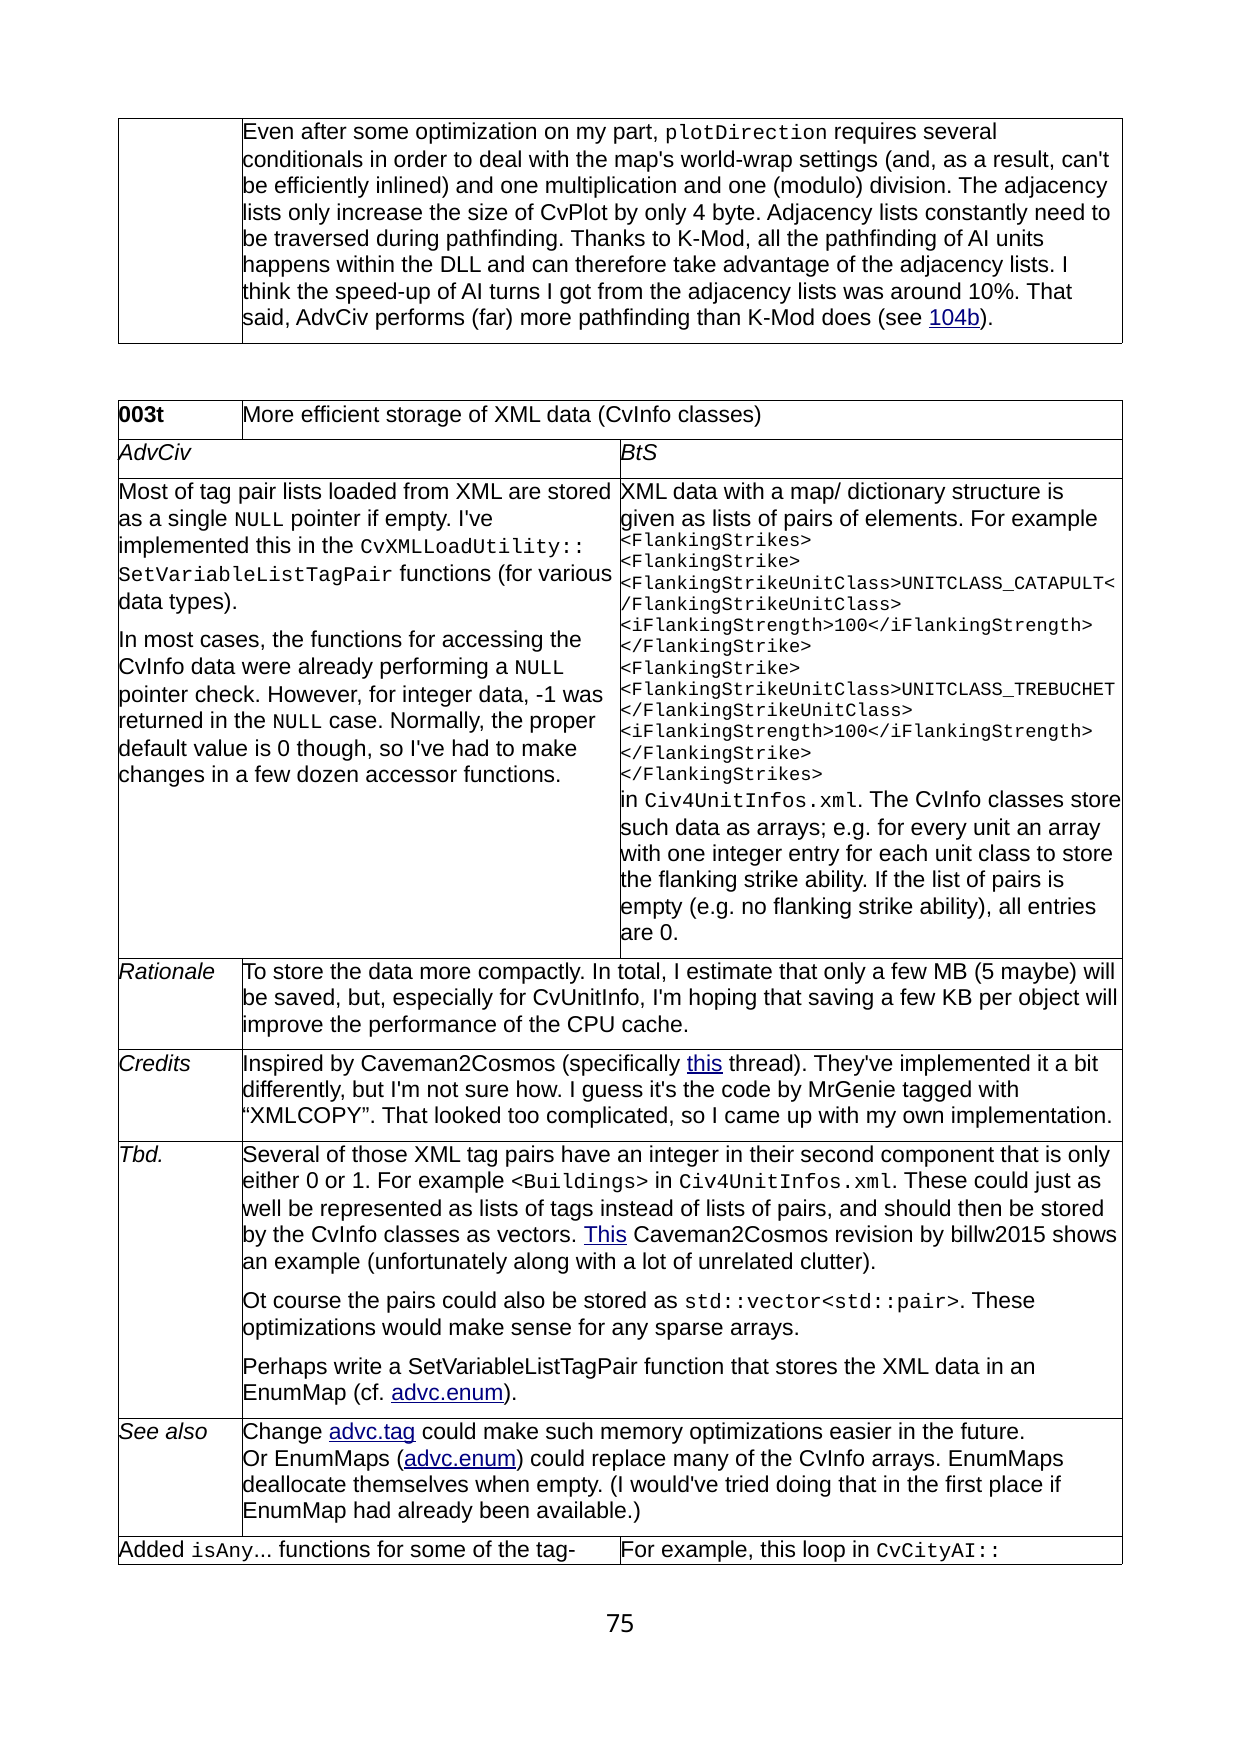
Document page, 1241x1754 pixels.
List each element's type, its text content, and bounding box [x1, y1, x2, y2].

table_cell For example, this loop in CvCityAI:: [621, 1537, 1122, 1564]
table_cell Several of those XML tag pairs have an integer in their second component that is only either 0 or 1. For example <Buildings> in Civ4UnitInfos.xml. These could just as well be represented as lists of tags instead of lists of pairs, and should then be stored by the CvInfo classes as vectors. This Caveman2Cosmos revision by billw2015 shows an example (unfortunately along with a lot of unrelated clutter). Ot course the pairs could also be stored as std::vector<std::pair>. These optimizations would make sense for any sparse arrays. Perhaps write a SetVariableListTagPair function that stores the XML data in an EnumMap (cf. advc.enum). [243, 1142, 1122, 1418]
table_cell Tbd. [119, 1142, 242, 1418]
table_cell AdvCiv [119, 440, 620, 478]
table_cell Inspired by Caveman2Cosmos (specifically this thread). They've implemented it a bit differently, but I'm not sure how. I guess it's the code by MrGenie tagged with “XMLCOPY”. That looked too complicated, so I came up with my own implementation. [243, 1050, 1122, 1141]
table_cell Even after some optimization on my part, plotDirection requires several conditionals in order to deal with the map's world-wrap settings (and, as a result, can't be efficiently inlined) and one multiplication and one (modulo) division. The adjacency lists only increase the size of CvPlot by only 4 byte. Adjacency lists constantly need to be traversed during pathfinding. Thanks to K-Mod, all the pathfinding of AI units happens within the DLL and can therefore take advantage of the adjacency lists. I think the speed-up of AI turns I got from the adjacency lists was around 10%. That said, AdvCiv performs (far) more pathfinding than K-Mod does (see 104b). [243, 119, 1122, 343]
table_cell Credits [119, 1050, 242, 1141]
table_cell BtS [621, 440, 1122, 478]
table_cell Rationale [119, 959, 242, 1049]
table_cell XML data with a map/ dictionary structure is given as lists of pairs of elements. For example <FlankingStrikes> <FlankingStrike> <FlankingStrikeUnitClass>UNITCLASS_CATAPULT</FlankingStrikeUnitClass> <iFlankingStrength>100</iFlankingStrength> </FlankingStrike> <FlankingStrike> <FlankingStrikeUnitClass>UNITCLASS_TREBUCHET</FlankingStrikeUnitClass> <iFlankingStrength>100</iFlankingStrength> </FlankingStrike> </FlankingStrikes> in Civ4UnitInfos.xml. The CvInfo classes store such data as arrays; e.g. for every unit an array with one integer entry for each unit class to store the flanking strike ability. If the list of pairs is empty (e.g. no flanking strike ability), all entries are 0. [621, 479, 1122, 958]
table_header More efficient storage of XML data (CvInfo classes) [243, 401, 1122, 439]
table_cell Added isAny... functions for some of the tag- [119, 1537, 620, 1564]
table_cell Change advc.tag could make such memory optimizations easier in the future. Or EnumMaps (advc.enum) could replace many of the CvInfo arrays. EnumMaps deallocate themselves when empty. (I would've tried doing that in the first place if EnumMap had already been available.) [243, 1419, 1122, 1536]
table_cell [119, 119, 242, 343]
table_header 003t [119, 401, 242, 439]
table_cell See also [119, 1419, 242, 1536]
table_cell Most of tag pair lists loaded from XML are stored as a single NULL pointer if empty. I've implemented this in the CvXMLLoadUtility:: SetVariableListTagPair functions (for various data types). In most cases, the functions for accessing the CvInfo data were already performing a NULL pointer check. However, for integer data, -1 was returned in the NULL case. Normally, the proper default value is 0 though, so I've had to make changes in a few dozen accessor functions. [119, 479, 620, 958]
table_cell To store the data more compactly. In total, I estimate that only a few MB (5 maybe) will be saved, but, especially for CvUnitInfo, I'm hoping that saving a few KB per object will improve the performance of the CPU cache. [243, 959, 1122, 1049]
